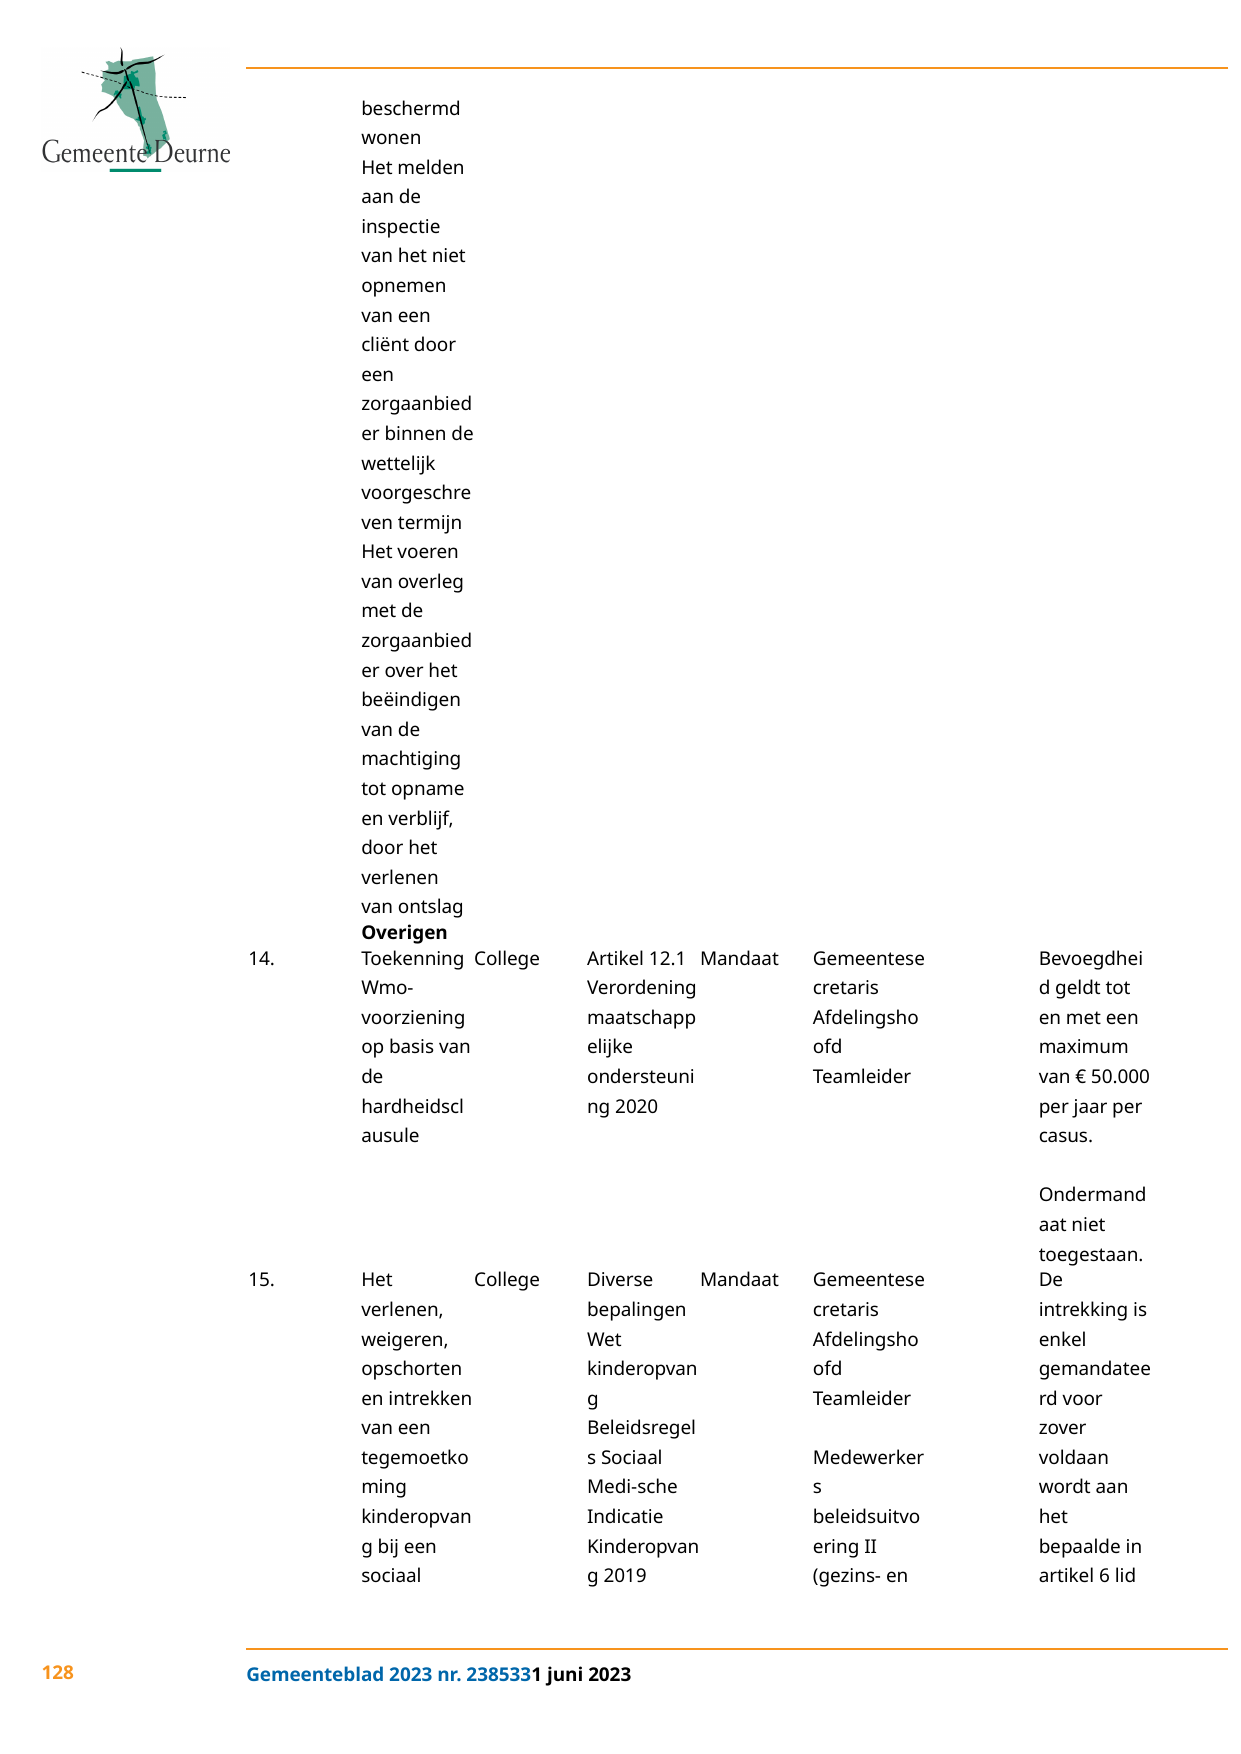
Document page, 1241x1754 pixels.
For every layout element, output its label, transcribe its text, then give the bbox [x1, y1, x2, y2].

table_cell [926, 945, 1038, 1267]
table_cell Artikel 12.1 Verordening maatschappelijke ondersteuning 2020 [587, 945, 700, 1267]
table_cell Gemeentesecretaris Afdelingshoofd Teamleider [813, 945, 926, 1267]
table_cell [926, 1267, 1038, 1588]
table_cell [587, 95, 700, 919]
table_cell Mandaat [700, 1267, 813, 1588]
table_cell [474, 95, 587, 919]
table_cell Mandaat [700, 945, 813, 1267]
picture [41, 47, 231, 172]
table_cell [813, 95, 926, 919]
table_cell Bevoegdheid geldt tot en met een maximum van € 50.000 per jaar per casus. Ondermandaat niet toegestaan. [1039, 945, 1152, 1267]
table_cell [700, 95, 813, 919]
table_cell [1039, 95, 1152, 919]
table_cell Gemeentesecretaris Afdelingshoofd Teamleider Medewerkers beleidsuitvoering II (gezins- en [813, 1267, 926, 1588]
table_cell 14. [248, 945, 361, 1267]
table_cell Diverse bepalingen Wet kinderopvang Beleidsregels Sociaal Medi-sche Indicatie Kinderopvang 2019 [587, 1267, 700, 1588]
table_cell Toekenning Wmo-voorziening op basis van de hardheidsclausule [361, 945, 474, 1267]
table_cell [248, 919, 361, 945]
table_cell De intrekking is enkel gemandateerd voor zover voldaan wordt aan het bepaalde in artikel 6 lid [1039, 1267, 1152, 1588]
table_cell College [474, 945, 587, 1267]
table_cell 15. [248, 1267, 361, 1588]
table_cell [926, 95, 1038, 919]
table_cell College [474, 1267, 587, 1588]
table_cell beschermd wonen Het melden aan de inspectie van het niet opnemen van een cliënt door een zorgaanbieder binnen de wettelijk voorgeschreven termijn Het voeren van overleg met de zorgaanbieder over het beëindigen van de machtiging tot opname en verblijf, door het verlenen van ontslag [361, 95, 474, 919]
table_cell Het verlenen, weigeren, opschorten en intrekken van een tegemoetkoming kinderopvang bij een sociaal [361, 1267, 474, 1588]
table_cell [248, 95, 361, 919]
table_cell Overigen [361, 919, 1152, 945]
